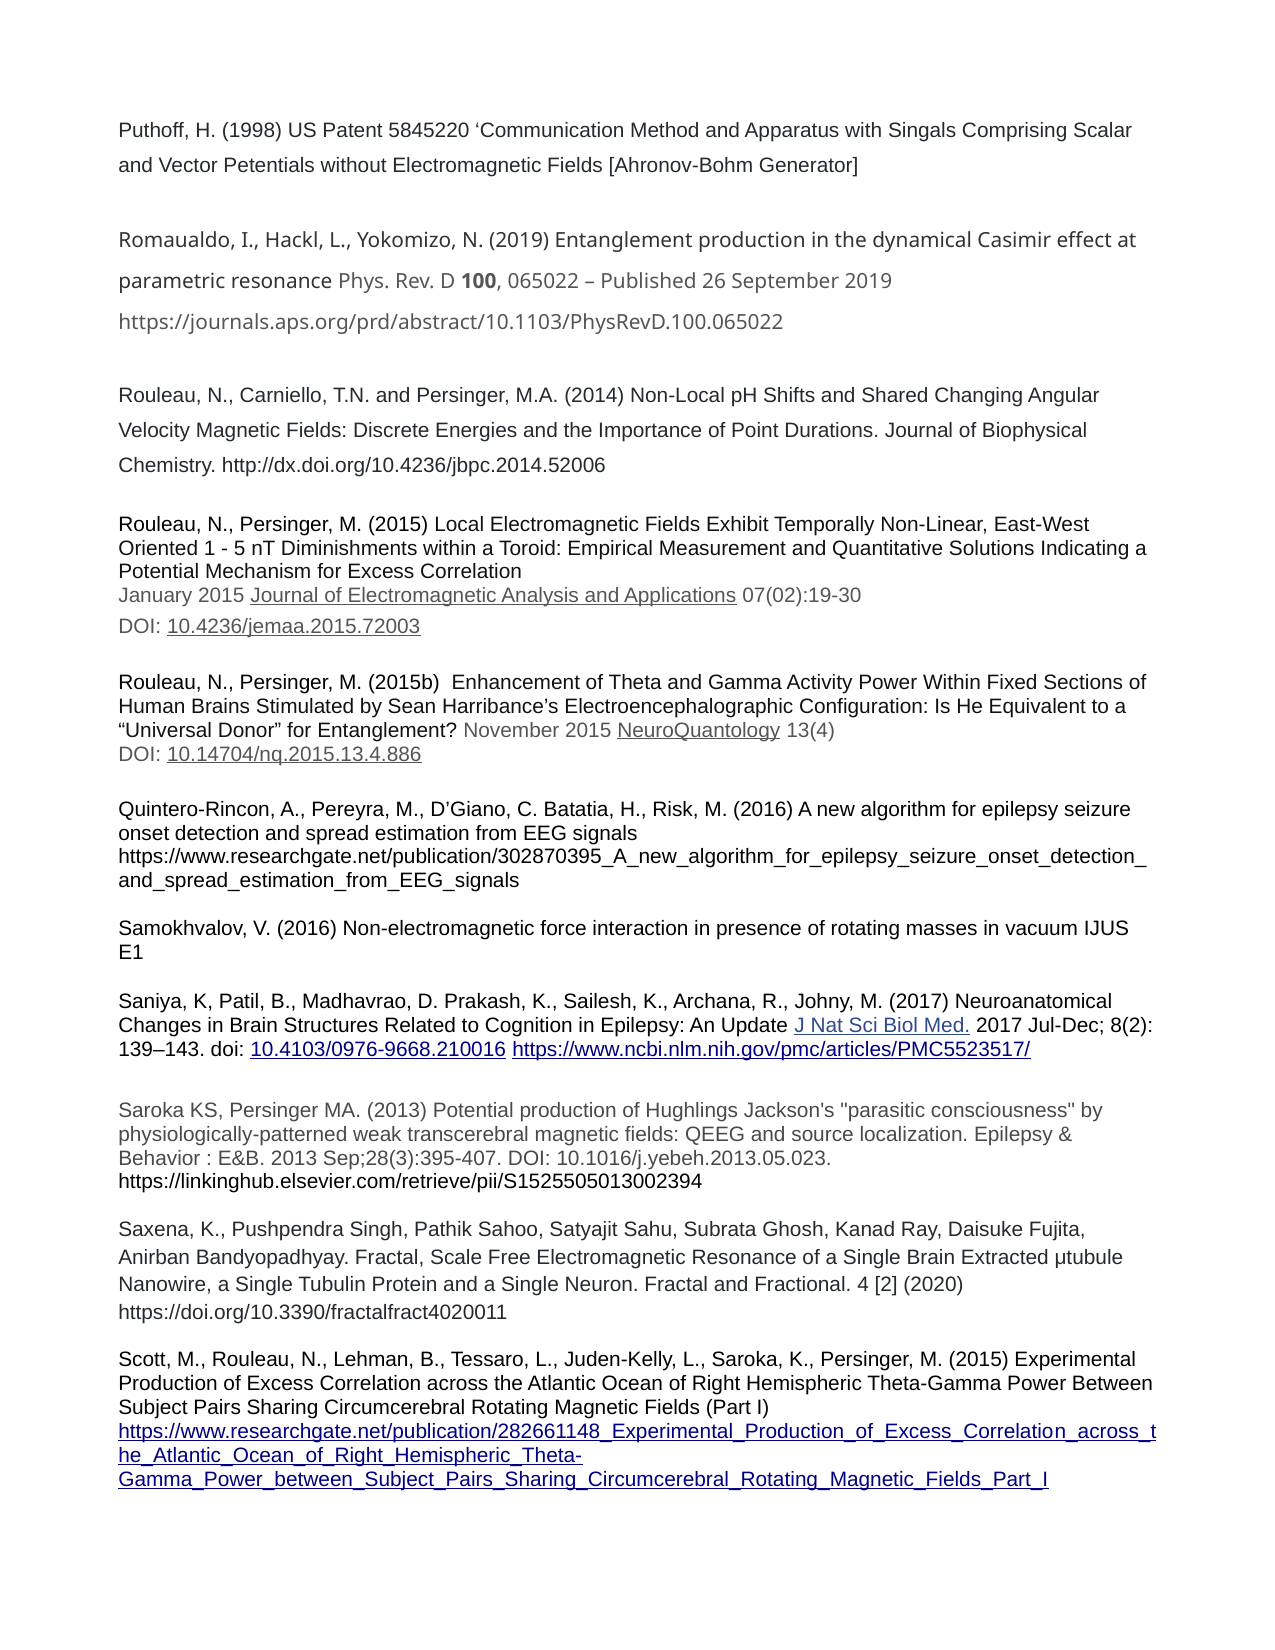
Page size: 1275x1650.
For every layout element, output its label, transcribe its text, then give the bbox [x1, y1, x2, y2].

text Scott, M., Rouleau, N., Lehman, B., Tessaro, L., Juden-Kelly, L., Saroka, K., Persinger, M. (2015) Experimental Production of Excess Correlation across the Atlantic Ocean of Right Hemispheric Theta-Gamma Power Between Subject Pairs Sharing Circumcerebral Rotating Magnetic Fields (Part I) https://www.researchgate.net/publication/282661148_Experimental_Production_of_Excess_Correlation_across_the_Atlantic_Ocean_of_Right_Hemispheric_Theta-Gamma_Power_between_Subject_Pairs_Sharing_Circumcerebral_Rotating_Magnetic_Fields_Part_I [118, 1347, 1157, 1491]
text DOI: 10.14704/nq.2015.13.4.886 [118, 741, 1157, 765]
subtitle Romaualdo, I., Hackl, L., Yokomizo, N. (2019) Entanglement production in the dynamical Casimir effect at parametric resonance Phys. Rev. D 100, 065022 – Published 26 September 2019 https://journals.aps.org/prd/abstract/10.1103/PhysRevD.100.065022 [118, 225, 1157, 336]
text Rouleau, N., Persinger, M. (2015) Local Electromagnetic Fields Exhibit Temporally Non-Linear, East-West Oriented 1 - 5 nT Diminishments within a Toroid: Empirical Measurement and Quantitative Solutions Indicating a Potential Mechanism for Excess Correlation [118, 511, 1157, 583]
text Rouleau, N., Carniello, T.N. and Persinger, M.A. (2014) Non-Local pH Shifts and Shared Changing Angular Velocity Magnetic Fields: Discrete Energies and the Importance of Point Durations. Journal of Biophysical Chemistry. http://dx.doi.org/10.4236/jbpc.2014.52006 [118, 383, 1157, 477]
text DOI: 10.4236/jemaa.2015.72003 [118, 614, 1157, 638]
text Puthoff, H. (1998) US Patent 5845220 ‘Communication Method and Apparatus with Singals Comprising Scalar and Vector Petentials without Electromagnetic Fields [Ahronov-Bohm Generator] [118, 118, 1157, 177]
text Rouleau, N., Persinger, M. (2015b) Enhancement of Theta and Gamma Activity Power Within Fixed Sections of Human Brains Stimulated by Sean Harribance’s Electroencephalographic Configuration: Is He Equivalent to a “Universal Donor” for Entanglement? November 2015 NeuroQuantology 13(4) [118, 669, 1157, 741]
subtitle Saniya, K, Patil, B., Madhavrao, D. Prakash, K., Sailesh, K., Archana, R., Johny, M. (2017) Neuroanatomical Changes in Brain Structures Related to Cognition in Epilepsy: An Update J Nat Sci Biol Med. 2017 Jul-Dec; 8(2): 139–143. doi: 10.4103/0976-9668.210016 https://www.ncbi.nlm.nih.gov/pmc/articles/PMC5523517/ [118, 989, 1157, 1061]
text Quintero-Rincon, A., Pereyra, M., D’Giano, C. Batatia, H., Risk, M. (2016) A new algorithm for epilepsy seizure onset detection and spread estimation from EEG signals https://www.researchgate.net/publication/302870395_A_new_algorithm_for_epilepsy_seizure_onset_detection_and_spread_estimation_from_EEG_signals [118, 796, 1157, 892]
text Saroka KS, Persinger MA. (2013) Potential production of Hughlings Jackson's "parasitic consciousness" by physiologically-patterned weak transcerebral magnetic fields: QEEG and source localization. Epilepsy & Behavior : E&B. 2013 Sep;28(3):395-407. DOI: 10.1016/j.yebeh.2013.05.023. https://linkinghub.elsevier.com/retrieve/pii/S1525505013002394 [118, 1097, 1157, 1193]
text Samokhvalov, V. (2016) Non-electromagnetic force interaction in presence of rotating masses in vacuum IJUS E1 [118, 916, 1157, 964]
list January 2015 Journal of Electromagnetic Analysis and Applications 07(02):19-30 [118, 583, 1157, 607]
text Saxena, K., Pushpendra Singh, Pathik Sahoo, Satyajit Sahu, Subrata Ghosh, Kanad Ray, Daisuke Fujita, Anirban Bandyopadhyay. Fractal, Scale Free Electromagnetic Resonance of a Single Brain Extracted μtubule Nanowire, a Single Tubulin Protein and a Single Neuron. Fractal and Fractional. 4 [2] (2020) https://doi.org/10.3390/fractalfract4020011 [118, 1217, 1157, 1324]
